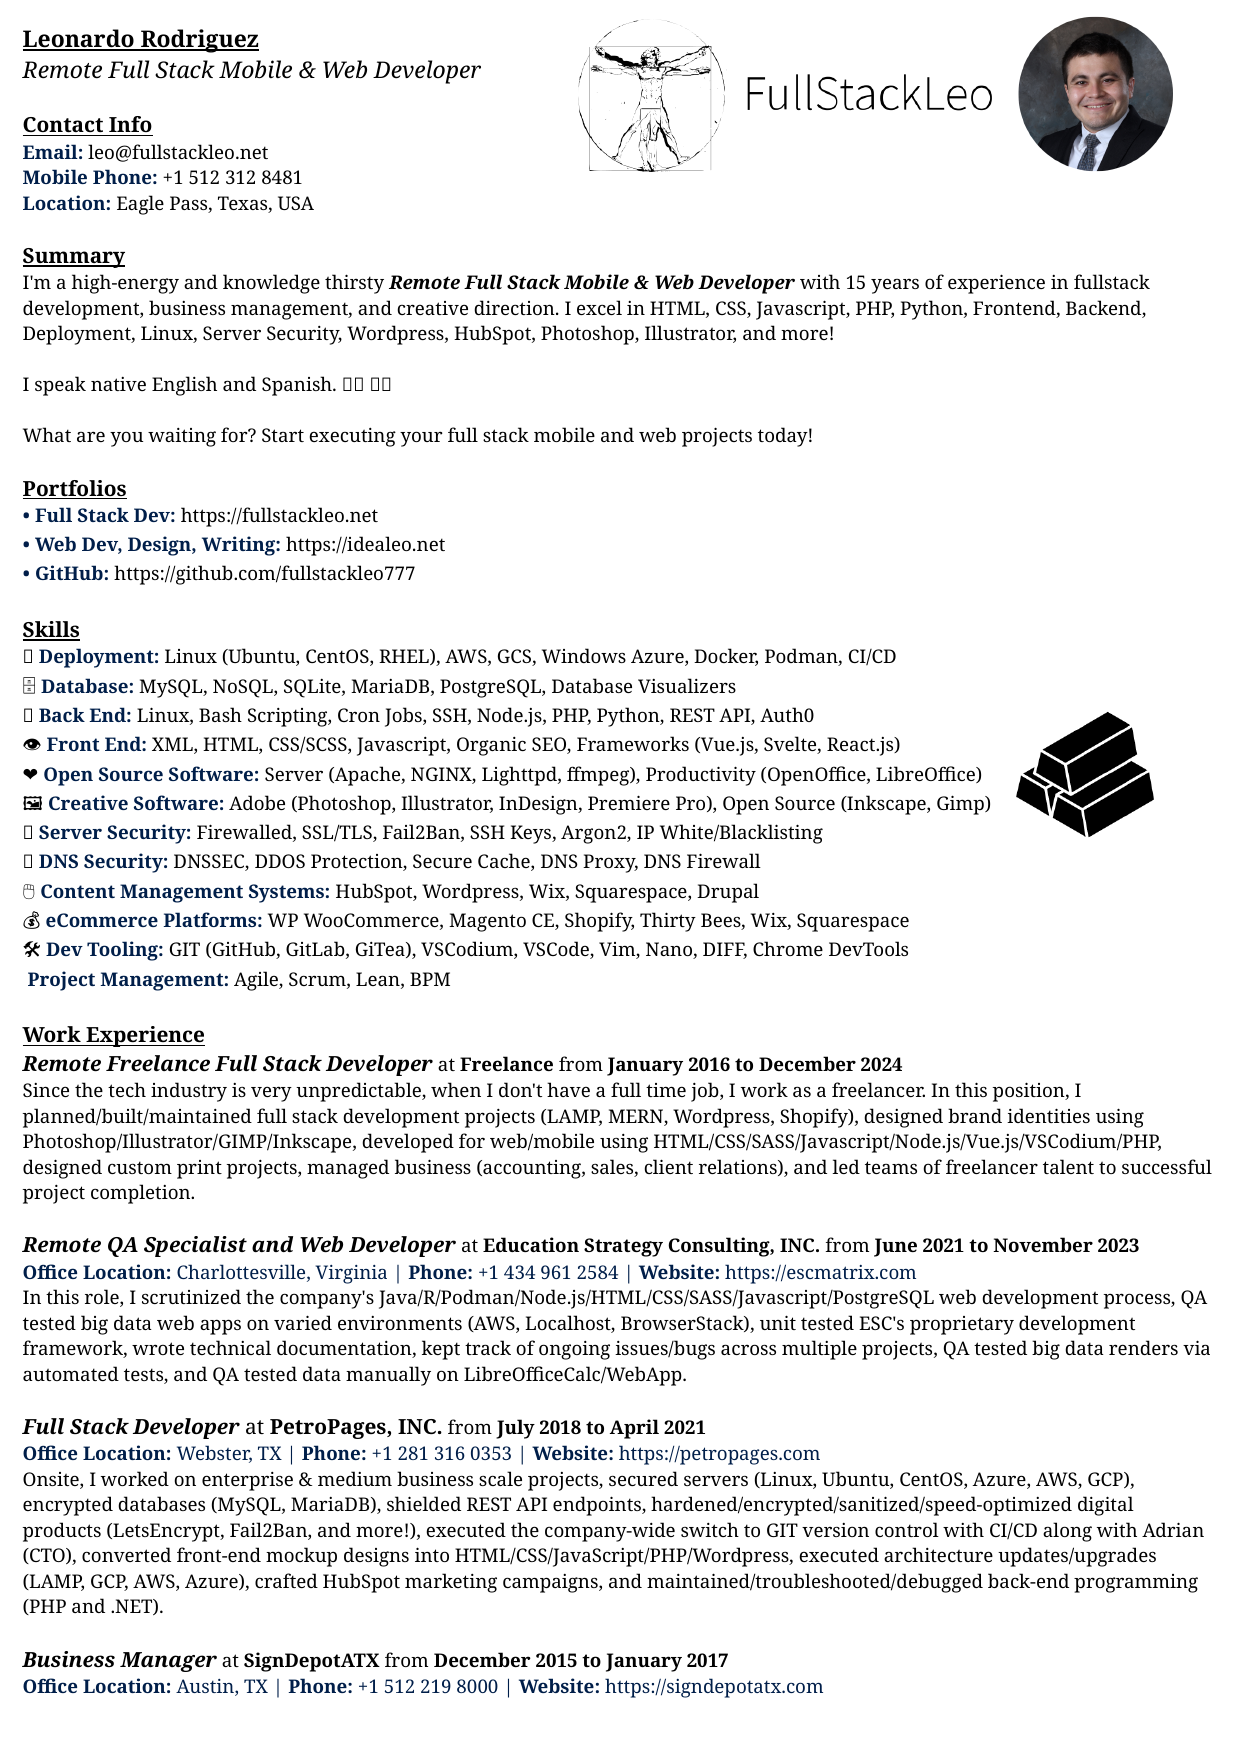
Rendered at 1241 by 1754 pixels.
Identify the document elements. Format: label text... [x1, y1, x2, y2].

text Full Stack Developer at PetroPages, INC. from July 2018 to April 2021 [22, 1412, 1218, 1441]
text 👨‍💼 Project Management: Agile, Scrum, Lean, BPM [22, 966, 1218, 991]
text [993, 22, 1017, 54]
text Remote Full Stack Mobile & Web Developer [22, 54, 576, 85]
text [1175, 22, 1218, 54]
text • Full Stack Dev: https://fullstackleo.net [22, 502, 1218, 528]
text • GitHub: https://github.com/fullstackleo777 [22, 561, 1218, 586]
text Business Manager at SignDepotATX from December 2015 to January 2017 [22, 1645, 1218, 1673]
text Office Location: Webster, TX | Phone: +1 281 316 0353 | Website: https://petropages.com [22, 1441, 1218, 1466]
text [1175, 111, 1218, 139]
text 🖼️ Creative Software: Adobe (Photoshop, Illustrator, InDesign, Premiere Pro), Open Source (Inkscape, Gimp) [22, 790, 999, 816]
text 🧠 Back End: Linux, Bash Scripting, Cron Jobs, SSH, Node.js, PHP, Python, REST API, Auth0 [22, 702, 999, 728]
text 🛠️ Dev Tooling: GIT (GitHub, GitLab, GiTea), VSCodium, VSCode, Vim, Nano, DIFF, Chrome DevTools [22, 937, 1218, 962]
text Location: Eagle Pass, Texas, USA [22, 190, 1218, 216]
text 🔐 Server Security: Firewalled, SSL/TLS, Fail2Ban, SSH Keys, Argon2, IP White/Blacklisting [22, 819, 999, 845]
text Skills [22, 615, 1218, 644]
text Remote Freelance Full Stack Developer at Freelance from January 2016 to December 2024 [22, 1049, 1218, 1077]
text Portfolios [22, 474, 1218, 502]
text [1175, 54, 1218, 85]
text Leonardo Rodriguez [22, 22, 576, 54]
text Mobile Phone: +1 512 312 8481 [22, 164, 1218, 190]
text I speak native English and Spanish. 🇲🇽 🇺🇲 [22, 372, 1218, 397]
picture [576, 17, 993, 173]
text 🖱️ Content Management Systems: HubSpot, Wordpress, Wix, Squarespace, Drupal [22, 878, 1218, 903]
text 💰 eCommerce Platforms: WP WooCommerce, Magento CE, Shopify, Thirty Bees, Wix, Squarespace [22, 907, 1218, 933]
text [1175, 139, 1218, 164]
text In this role, I scrutinized the company's Java/R/Podman/Node.js/HTML/CSS/SASS/Javascript/PostgreSQL web development process, QA tested big data web apps on varied environments (AWS, Localhost, BrowserStack), unit tested ESC's proprietary development framework, wrote technical documentation, kept track of ongoing issues/bugs across multiple projects, QA tested big data renders via automated tests, and QA tested data manually on LibreOfficeCalc/WebApp. [22, 1284, 1218, 1387]
text Onsite, I worked on enterprise & medium business scale projects, secured servers (Linux, Ubuntu, CentOS, Azure, AWS, GCP), encrypted databases (MySQL, MariaDB), shielded REST API endpoints, hardened/encrypted/sanitized/speed-optimized digital products (LetsEncrypt, Fail2Ban, and more!), executed the company-wide switch to GIT version control with CI/CD along with Adrian (CTO), converted front-end mockup designs into HTML/CSS/JavaScript/PHP/Wordpress, executed architecture updates/upgrades (LAMP, GCP, AWS, Azure), crafted HubSpot marketing campaigns, and maintained/troubleshooted/debugged back-end programming (PHP and .NET). [22, 1466, 1218, 1619]
text Email: leo@fullstackleo.net [22, 139, 576, 164]
text Since the tech industry is very unpredictable, when I don't have a full time job, I work as a freelancer. In this position, I planned/built/maintained full stack development projects (LAMP, MERN, Wordpress, Shopify), designed brand identities using Photoshop/Illustrator/GIMP/Inkscape, developed for web/mobile using HTML/CSS/SASS/Javascript/Node.js/Vue.js/VSCodium/PHP, designed custom print projects, managed business (accounting, sales, client relations), and led teams of freelancer talent to successful project completion. [22, 1077, 1218, 1205]
text Work Experience [22, 1021, 1218, 1049]
text 👁️ Front End: XML, HTML, CSS/SCSS, Javascript, Organic SEO, Frameworks (Vue.js, Svelte, React.js) [22, 732, 999, 757]
text I'm a high-energy and knowledge thirsty Remote Full Stack Mobile & Web Developer with 15 years of experience in fullstack development, business management, and creative direction. I excel in HTML, CSS, Javascript, PHP, Python, Frontend, Backend, Deployment, Linux, Server Security, Wordpress, HubSpot, Photoshop, Illustrator, and more! [22, 269, 1218, 346]
text Office Location: Austin, TX | Phone: +1 512 219 8000 | Website: https://signdepotatx.com [22, 1673, 1218, 1699]
text 🔑 DNS Security: DNSSEC, DDOS Protection, Secure Cache, DNS Proxy, DNS Firewall [22, 849, 1218, 874]
picture [1017, 16, 1175, 173]
text Summary [22, 241, 1218, 269]
text [993, 139, 1017, 164]
text What are you waiting for? Start executing your full stack mobile and web projects today! [22, 423, 1218, 448]
text Contact Info [22, 111, 576, 139]
text 🗄️ Database: MySQL, NoSQL, SQLite, MariaDB, PostgreSQL, Database Visualizers [22, 673, 1218, 699]
text [993, 111, 1017, 139]
text Remote QA Specialist and Web Developer at Education Strategy Consulting, INC. from June 2021 to November 2023 [22, 1231, 1218, 1259]
text 🌐 Deployment: Linux (Ubuntu, CentOS, RHEL), AWS, GCS, Windows Azure, Docker, Podman, CI/CD [22, 644, 1218, 669]
text Office Location: Charlottesville, Virginia | Phone: +1 434 961 2584 | Website: https://escmatrix.com [22, 1259, 1218, 1284]
picture [999, 688, 1171, 860]
text ❤️ Open Source Software: Server (Apache, NGINX, Lighttpd, ffmpeg), Productivity (OpenOffice, LibreOffice) [22, 761, 999, 786]
text • Web Dev, Design, Writing: https://idealeo.net [22, 531, 1218, 557]
